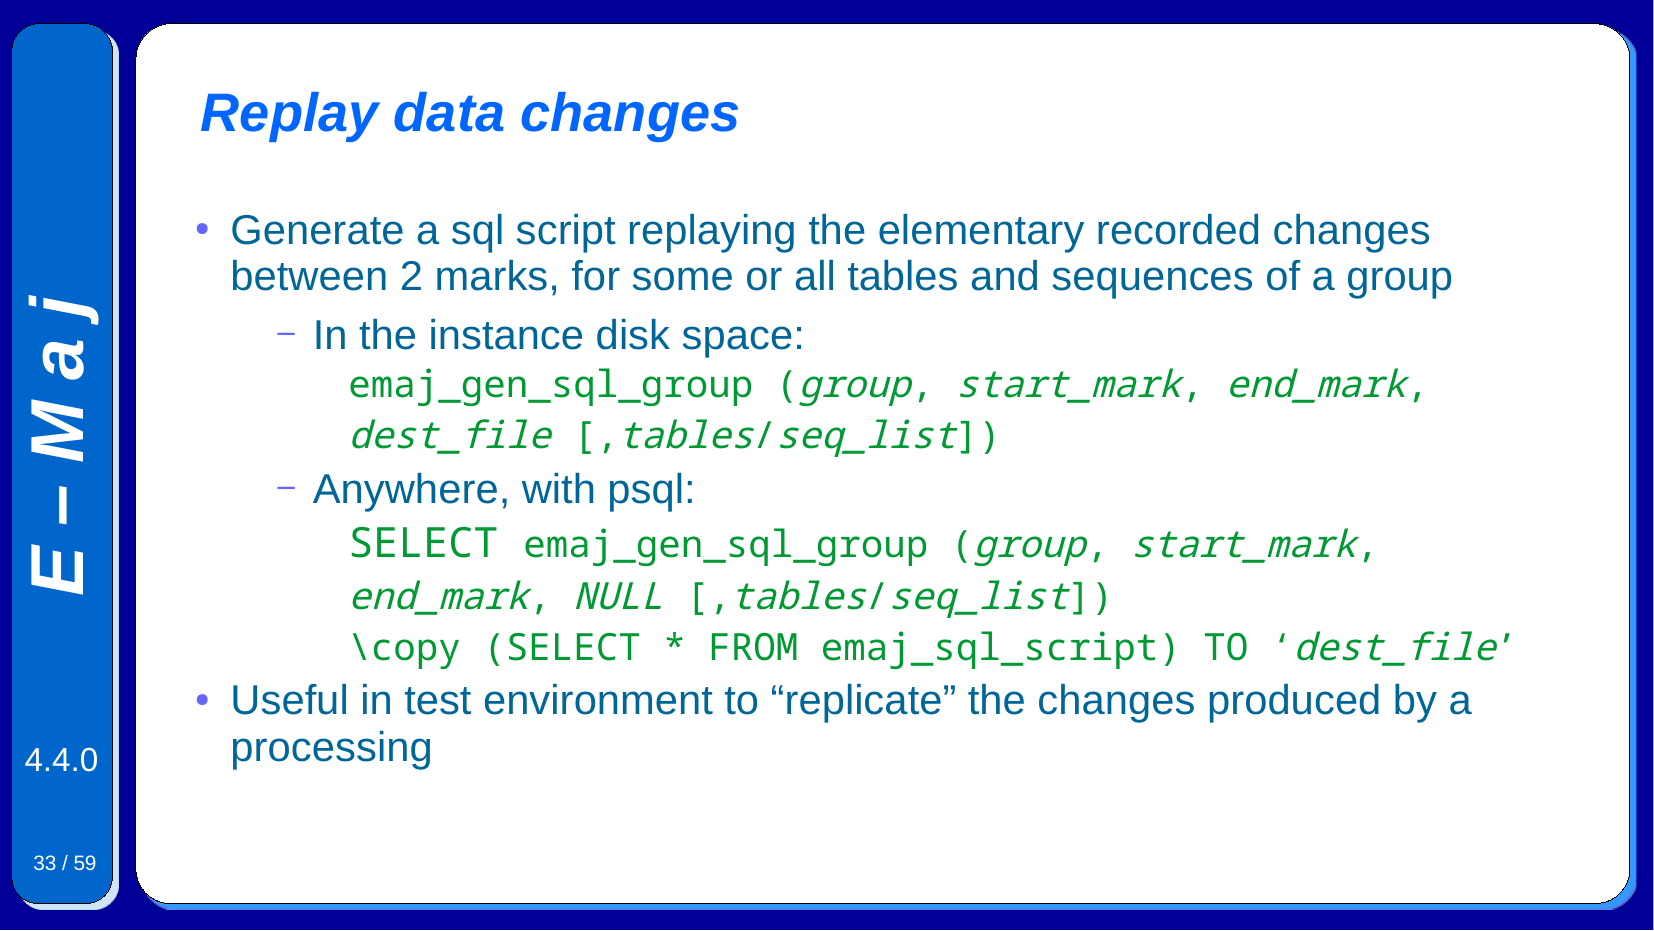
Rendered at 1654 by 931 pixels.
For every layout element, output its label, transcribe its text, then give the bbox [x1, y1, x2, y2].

title Replay data changes [200, 34, 1575, 191]
list Generate a sql script replaying the elementary recorded changes between 2 marks, for some or all tables and sequences of a group In the instance disk space: emaj_gen_sql_group (group, start_mark, end_mark, dest_file [,tables/seq_list]) Anywhere, with psql: SELECT emaj_gen_sql_group (group, start_mark, end_mark, NULL [,tables/seq_list]) \copy (SELECT * FROM emaj_sql_script) TO ‘dest_file’ Useful in test environment to “replicate” the changes produced by a processing [177, 206, 1587, 881]
